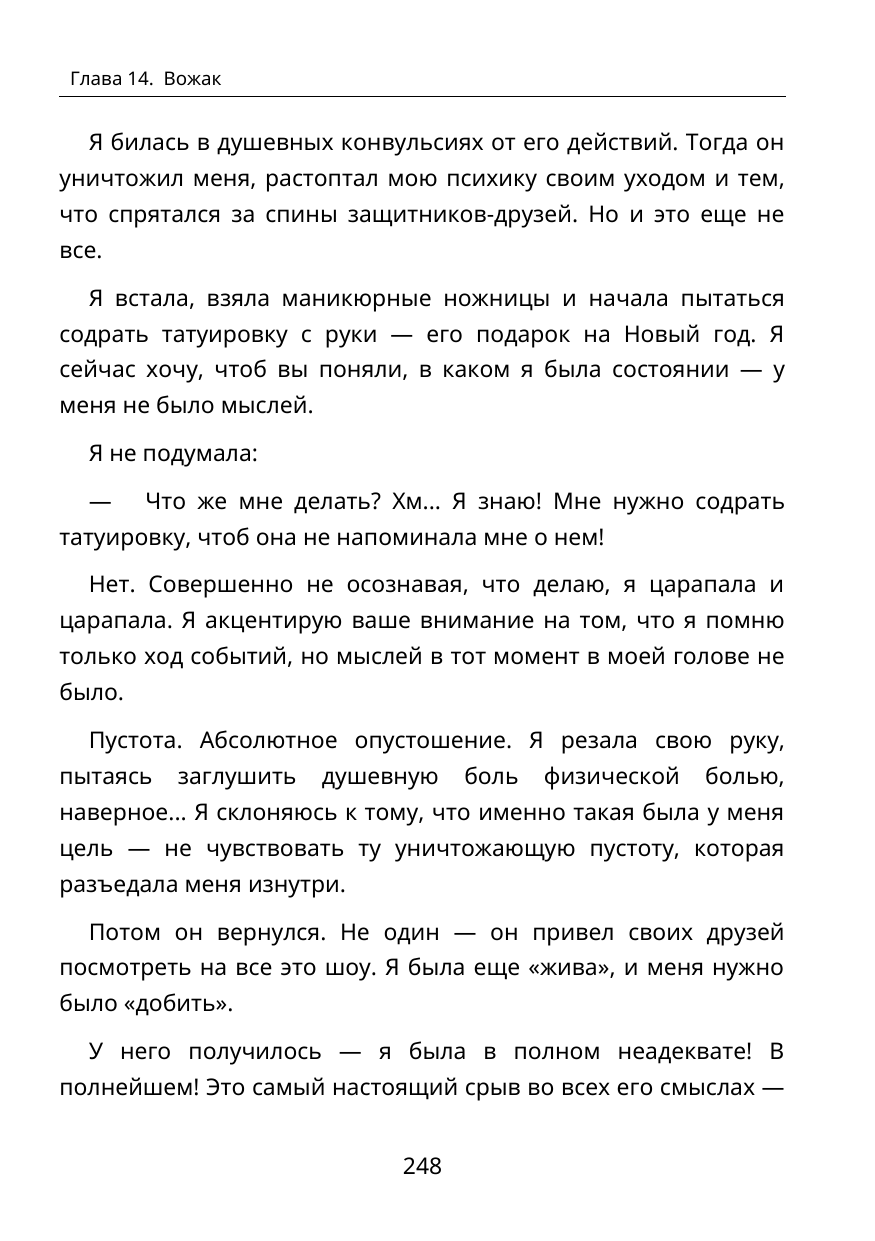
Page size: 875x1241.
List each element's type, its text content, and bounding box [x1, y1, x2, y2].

text У него получилось — я была в полном неадеквате! В полнейшем! Это самый настоящий срыв во всех его смыслах — [59, 1035, 786, 1102]
text Я не подумала: [59, 437, 786, 468]
text Я билась в душевных конвульсиях от его действий. Тогда он уничтожил меня, растоптал мою психику своим уходом и тем, что спрятался за спины защитников-друзей. Но и это еще не все. [59, 126, 786, 265]
text Я встала, взяла маникюрные ножницы и начала пытаться содрать татуировку с руки — его подарок на Новый год. Я сейчас хочу, чтоб вы поняли, в каком я была состоянии — у меня не было мыслей. [59, 282, 786, 421]
text Пустота. Абсолютное опустошение. Я резала свою руку, пытаясь заглушить душевную боль физической болью, наверное... Я склоняюсь к тому, что именно такая была у меня цель — не чувствовать ту уничтожающую пустоту, которая разъедала меня изнутри. [59, 724, 786, 899]
text Нет. Совершенно не осознавая, что делаю, я царапала и царапала. Я акцентирую ваше внимание на том, что я помню только ход событий, но мыслей в тот момент в моей голове не было. [59, 568, 786, 707]
list Что же мне делать? Хм... Я знаю! Мне нужно содрать татуировку, чтоб она не напоминала мне о нем! [59, 485, 786, 552]
text Потом он вернулся. Не один — он привел своих друзей посмотреть на все это шоу. Я была еще «жива», и меня нужно было «добить». [59, 915, 786, 1018]
